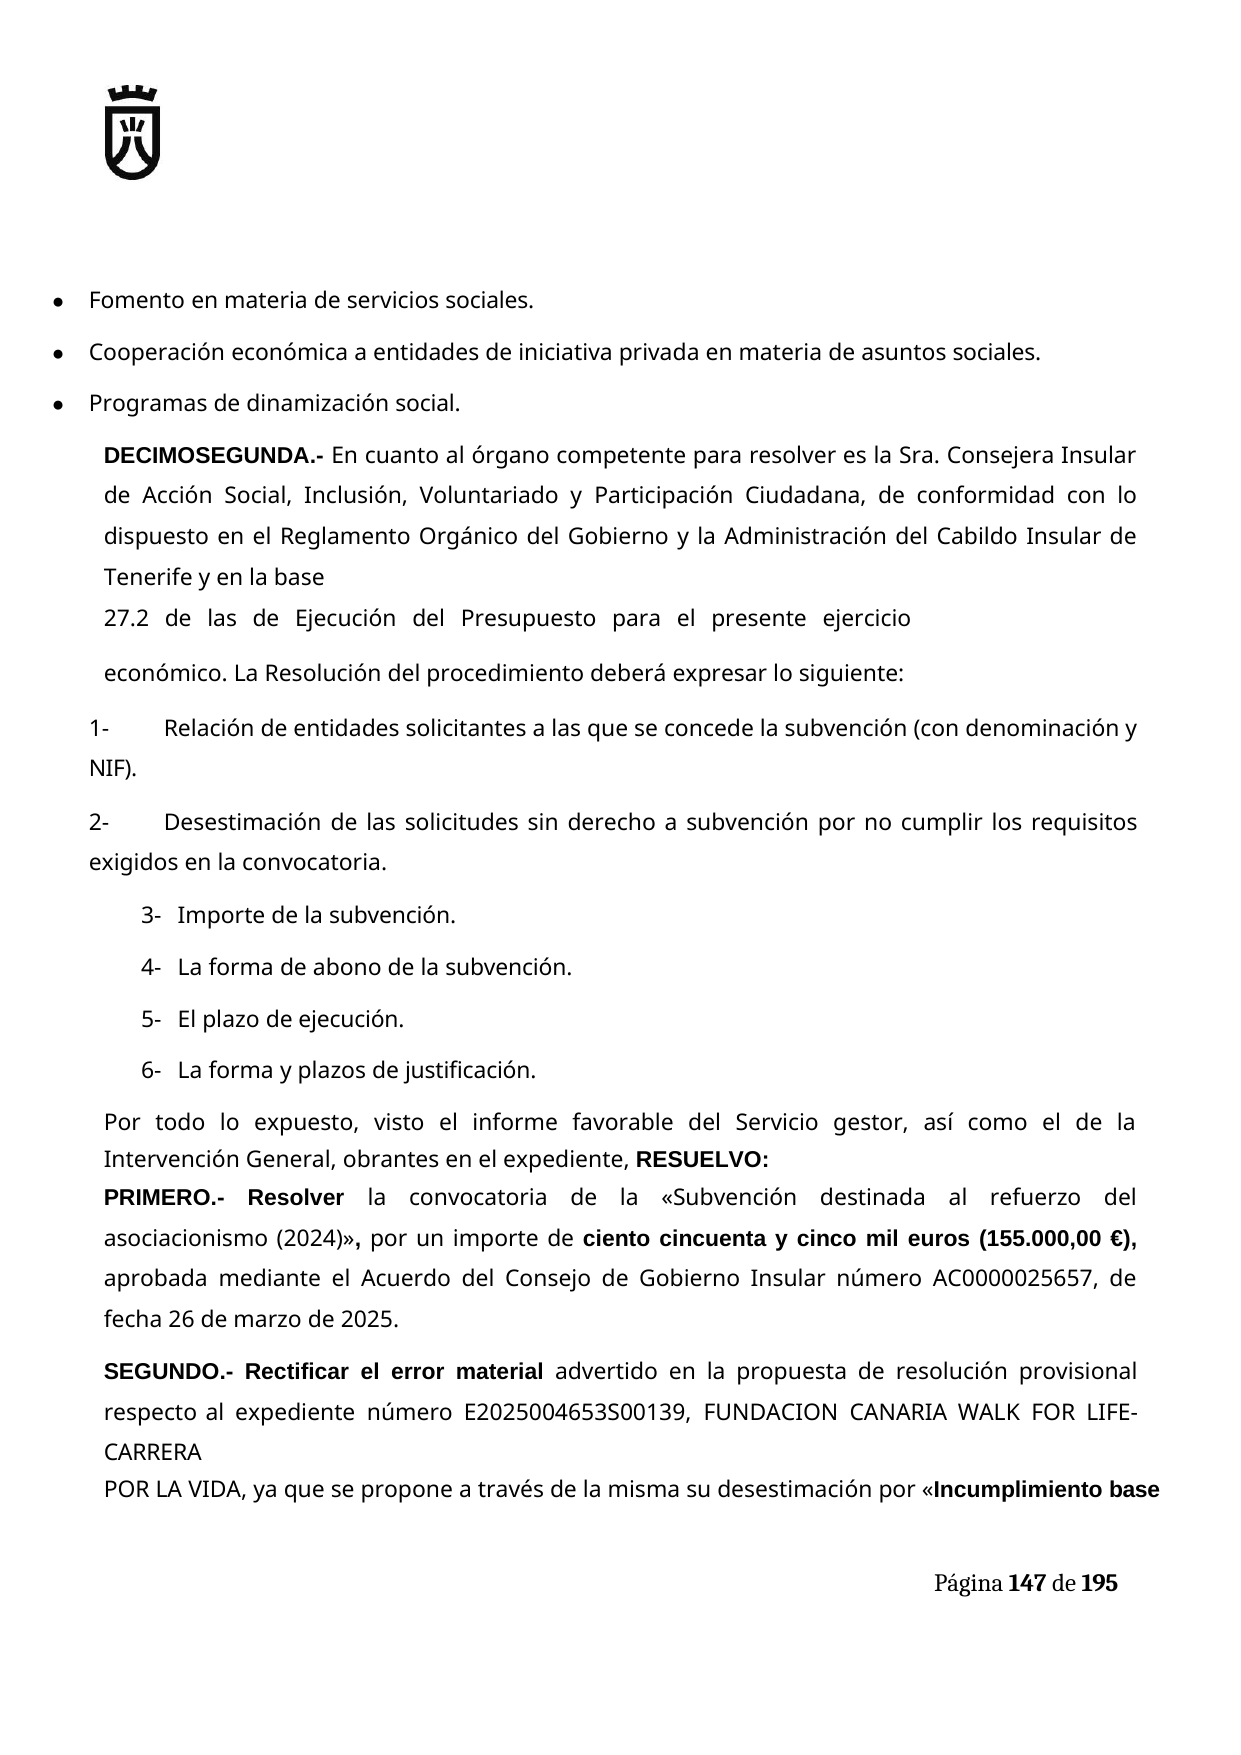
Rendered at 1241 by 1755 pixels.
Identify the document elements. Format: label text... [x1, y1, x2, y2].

list Cooperación económica a entidades de iniciativa privada en materia de asuntos sociales. [52, 336, 1182, 367]
text 27.2 de las de Ejecución del Presupuesto para el presente ejercicio económico. La Resolución del procedimiento deberá expresar lo siguiente: [103, 601, 912, 688]
list Fomento en materia de servicios sociales. [52, 284, 1182, 315]
list Importe de la subvención. [141, 899, 1182, 931]
text Por todo lo expuesto, visto el informe favorable del Servicio gestor, así como el de la Intervención General, obrantes en el expediente, RESUELVO: [103, 1106, 1138, 1174]
list La forma y plazos de justificación. [141, 1054, 1182, 1085]
list El plazo de ejecución. [141, 1002, 1182, 1034]
list Desestimación de las solicitudes sin derecho a subvención por no cumplir los requisitos exigidos en la convocatoria. [88, 806, 1138, 877]
text PRIMERO.- Resolver la convocatoria de la «Subvención destinada al refuerzo del asociacionismo (2024)», por un importe de ciento cincuenta y cinco mil euros (155.000,00 €), aprobada mediante el Acuerdo del Consejo de Gobierno Insular número AC0000025657, de fecha 26 de marzo de 2025. [103, 1181, 1138, 1334]
text SEGUNDO.- Rectificar el error material advertido en la propuesta de resolución provisional respecto al expediente número E2025004653S00139, FUNDACION CANARIA WALK FOR LIFE-CARRERA [103, 1355, 1138, 1468]
list La forma de abono de la subvención. [141, 951, 1182, 982]
text POR LA VIDA, ya que se propone a través de la misma su desestimación por «Incumplimiento base [103, 1477, 1182, 1503]
list Programas de dinamización social. [52, 387, 1182, 419]
text DECIMOSEGUNDA.- En cuanto al órgano competente para resolver es la Sra. Consejera Insular de Acción Social, Inclusión, Voluntariado y Participación Ciudadana, de conformidad con lo dispuesto en el Reglamento Orgánico del Gobierno y la Administración del Cabildo Insular de Tenerife y en la base [103, 439, 1138, 592]
list Relación de entidades solicitantes a las que se concede la subvención (con denominación y NIF). [88, 712, 1138, 784]
